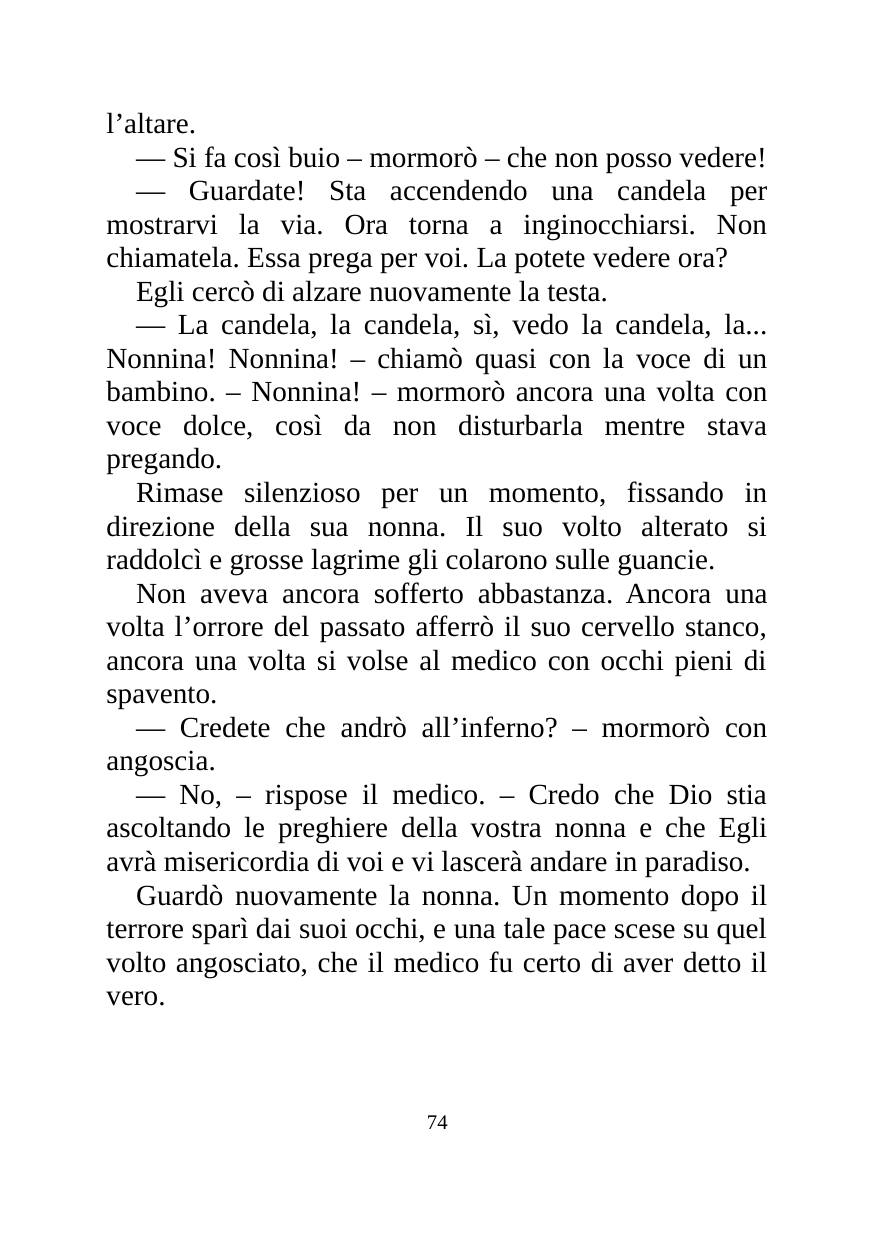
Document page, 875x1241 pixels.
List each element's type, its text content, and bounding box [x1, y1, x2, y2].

text Non aveva ancora sofferto abbastanza. Ancora una volta l’orrore del passato afferrò il suo cervello stanco, ancora una volta si volse al medico con occhi pieni di spavento. [106, 576, 768, 710]
text — Guardate! Sta accendendo una candela per mostrarvi la via. Ora torna a inginocchiarsi. Non chiamatela. Essa prega per voi. La potete vedere ora? [106, 173, 768, 274]
text Rimase silenzioso per un momento, fissando in direzione della sua nonna. Il suo volto alterato si raddolcì e grosse lagrime gli colarono sulle guancie. [106, 475, 768, 576]
text — La candela, la candela, sì, vedo la candela, la... Nonnina! Nonnina! – chiamò quasi con la voce di un bambino. – Nonnina! – mormorò ancora una volta con voce dolce, così da non disturbarla mentre stava pregando. [106, 307, 768, 475]
text Guardò nuovamente la nonna. Un momento dopo il terrore sparì dai suoi occhi, e una tale pace scese su quel volto angosciato, che il medico fu certo di aver detto il vero. [106, 878, 768, 1012]
text — Credete che andrò all’inferno? – mormorò con angoscia. [106, 710, 768, 777]
text Egli cercò di alzare nuovamente la testa. [106, 274, 768, 307]
text — No, – rispose il medico. – Credo che Dio stia ascoltando le preghiere della vostra nonna e che Egli avrà misericordia di voi e vi lascerà andare in paradiso. [106, 777, 768, 878]
text l’altare. [106, 106, 768, 140]
text — Si fa così buio – mormorò – che non posso vedere! [106, 140, 768, 173]
